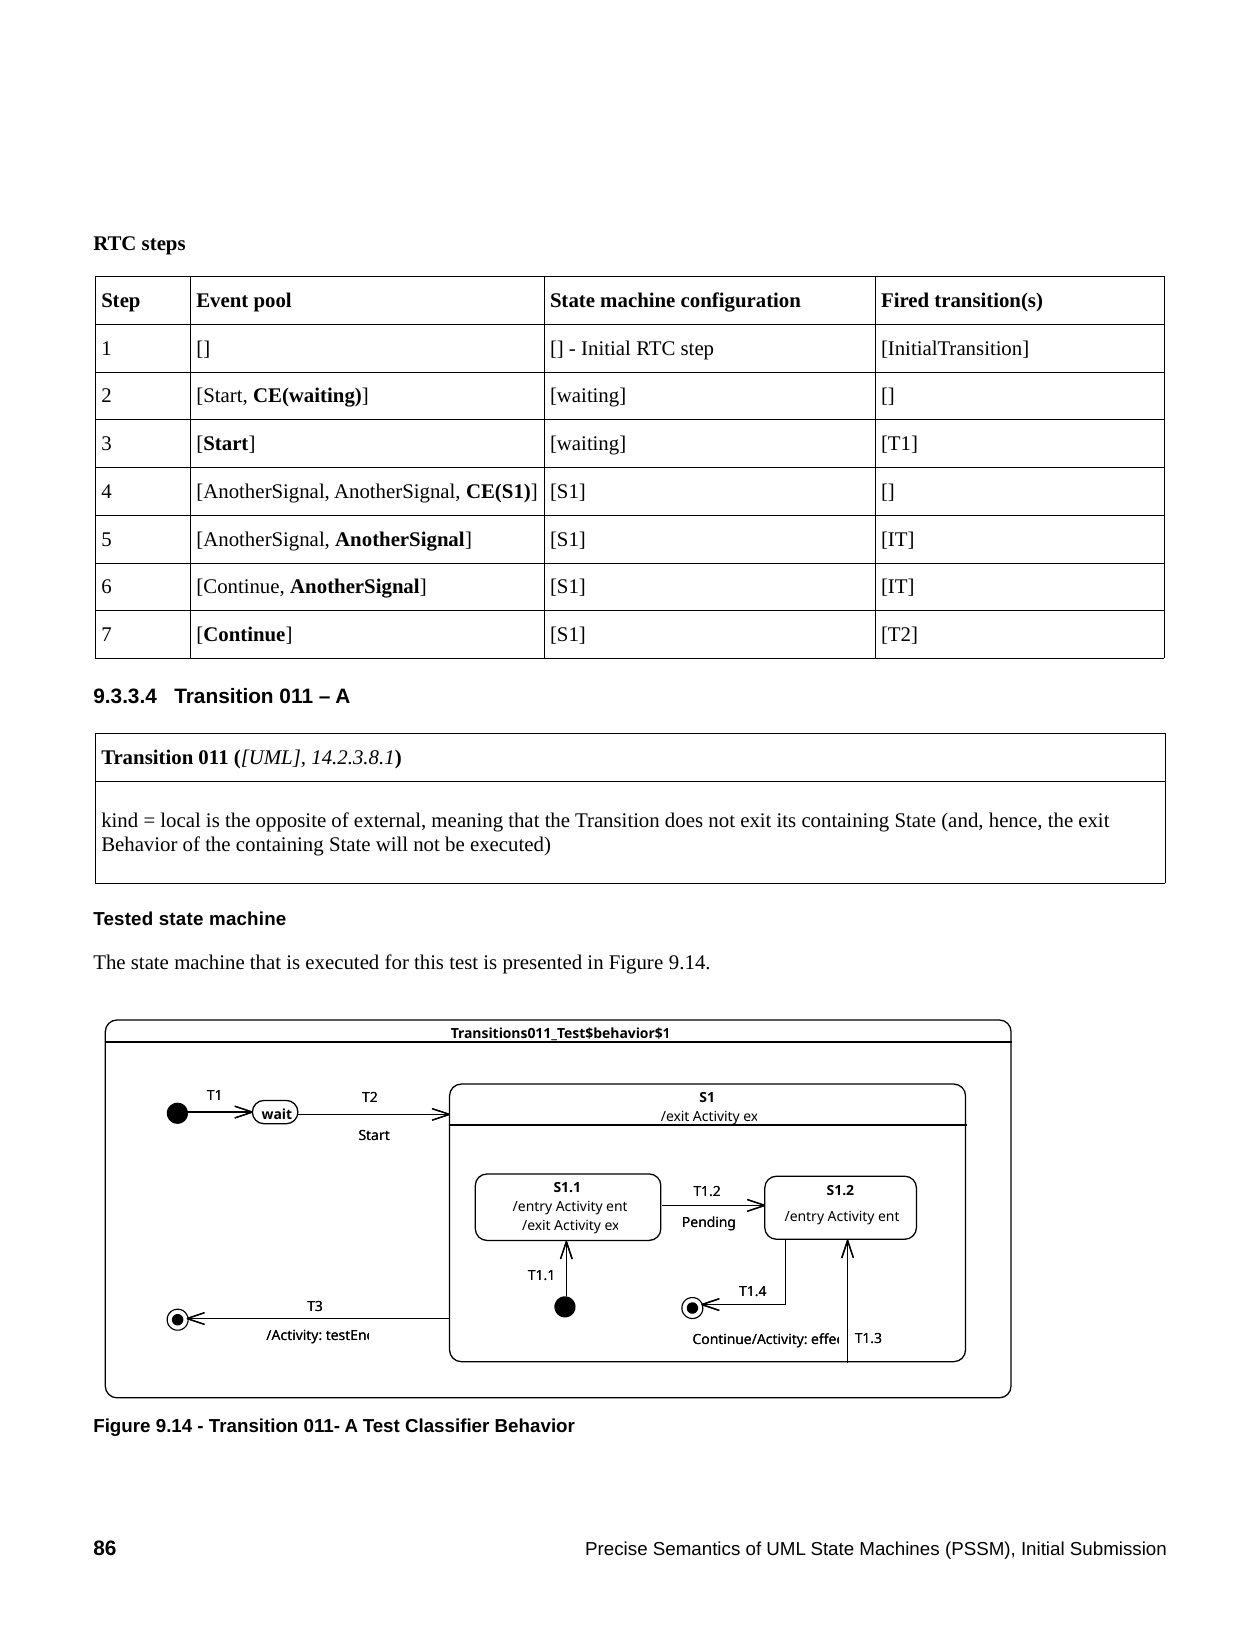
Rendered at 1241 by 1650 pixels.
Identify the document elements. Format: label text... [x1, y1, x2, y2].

table_cell 6 [96, 564, 190, 610]
table_cell [InitialTransition] [876, 325, 1164, 372]
table_cell [waiting] [545, 373, 875, 419]
table_cell [Start, CE(waiting)] [191, 373, 544, 419]
table_cell kind = local is the opposite of external, meaning that the Transition does not exit its containing State (and, hence, the exit Behavior of the containing State will not be executed) [96, 782, 1165, 882]
table_header Event pool [191, 277, 544, 324]
table_cell [S1] [545, 564, 875, 610]
table_cell [T2] [876, 611, 1164, 658]
table_header State machine configuration [545, 277, 875, 324]
table_cell 7 [96, 611, 190, 658]
table_cell [AnotherSignal, AnotherSignal, CE(S1)] [191, 468, 544, 515]
table_cell [] [876, 373, 1164, 419]
table_cell [Continue] [191, 611, 544, 658]
table_header Step [96, 277, 190, 324]
table_cell 3 [96, 420, 190, 467]
table_cell [Continue, AnotherSignal] [191, 564, 544, 610]
table_cell [S1] [545, 468, 875, 515]
table_cell [IT] [876, 564, 1164, 610]
subtitle Tested state machine [93, 907, 1164, 929]
table_header Fired transition(s) [876, 277, 1164, 324]
table_cell 2 [96, 373, 190, 419]
table_cell 5 [96, 516, 190, 562]
table_cell [] [191, 325, 544, 372]
table_cell [IT] [876, 516, 1164, 562]
text RTC steps [93, 231, 1164, 255]
table_cell [S1] [545, 611, 875, 658]
table_cell [AnotherSignal, AnotherSignal] [191, 516, 544, 562]
table_cell 4 [96, 468, 190, 515]
subtitle Transition 011 – A [93, 683, 1164, 708]
table_cell [Start] [191, 420, 544, 467]
table_cell [T1] [876, 420, 1164, 467]
table_cell [waiting] [545, 420, 875, 467]
table_cell [S1] [545, 516, 875, 562]
table_header Transition 011 ([UML], 14.2.3.8.1) [96, 734, 1165, 781]
table_cell 1 [96, 325, 190, 372]
table_cell [] [876, 468, 1164, 515]
text The state machine that is executed for this test is presented in Figure 9.14. [93, 950, 1164, 974]
text Figure 9.14 - Transition 011- A Test Classifier Behavior [93, 1008, 1127, 1436]
table_cell [] - Initial RTC step [545, 325, 875, 372]
